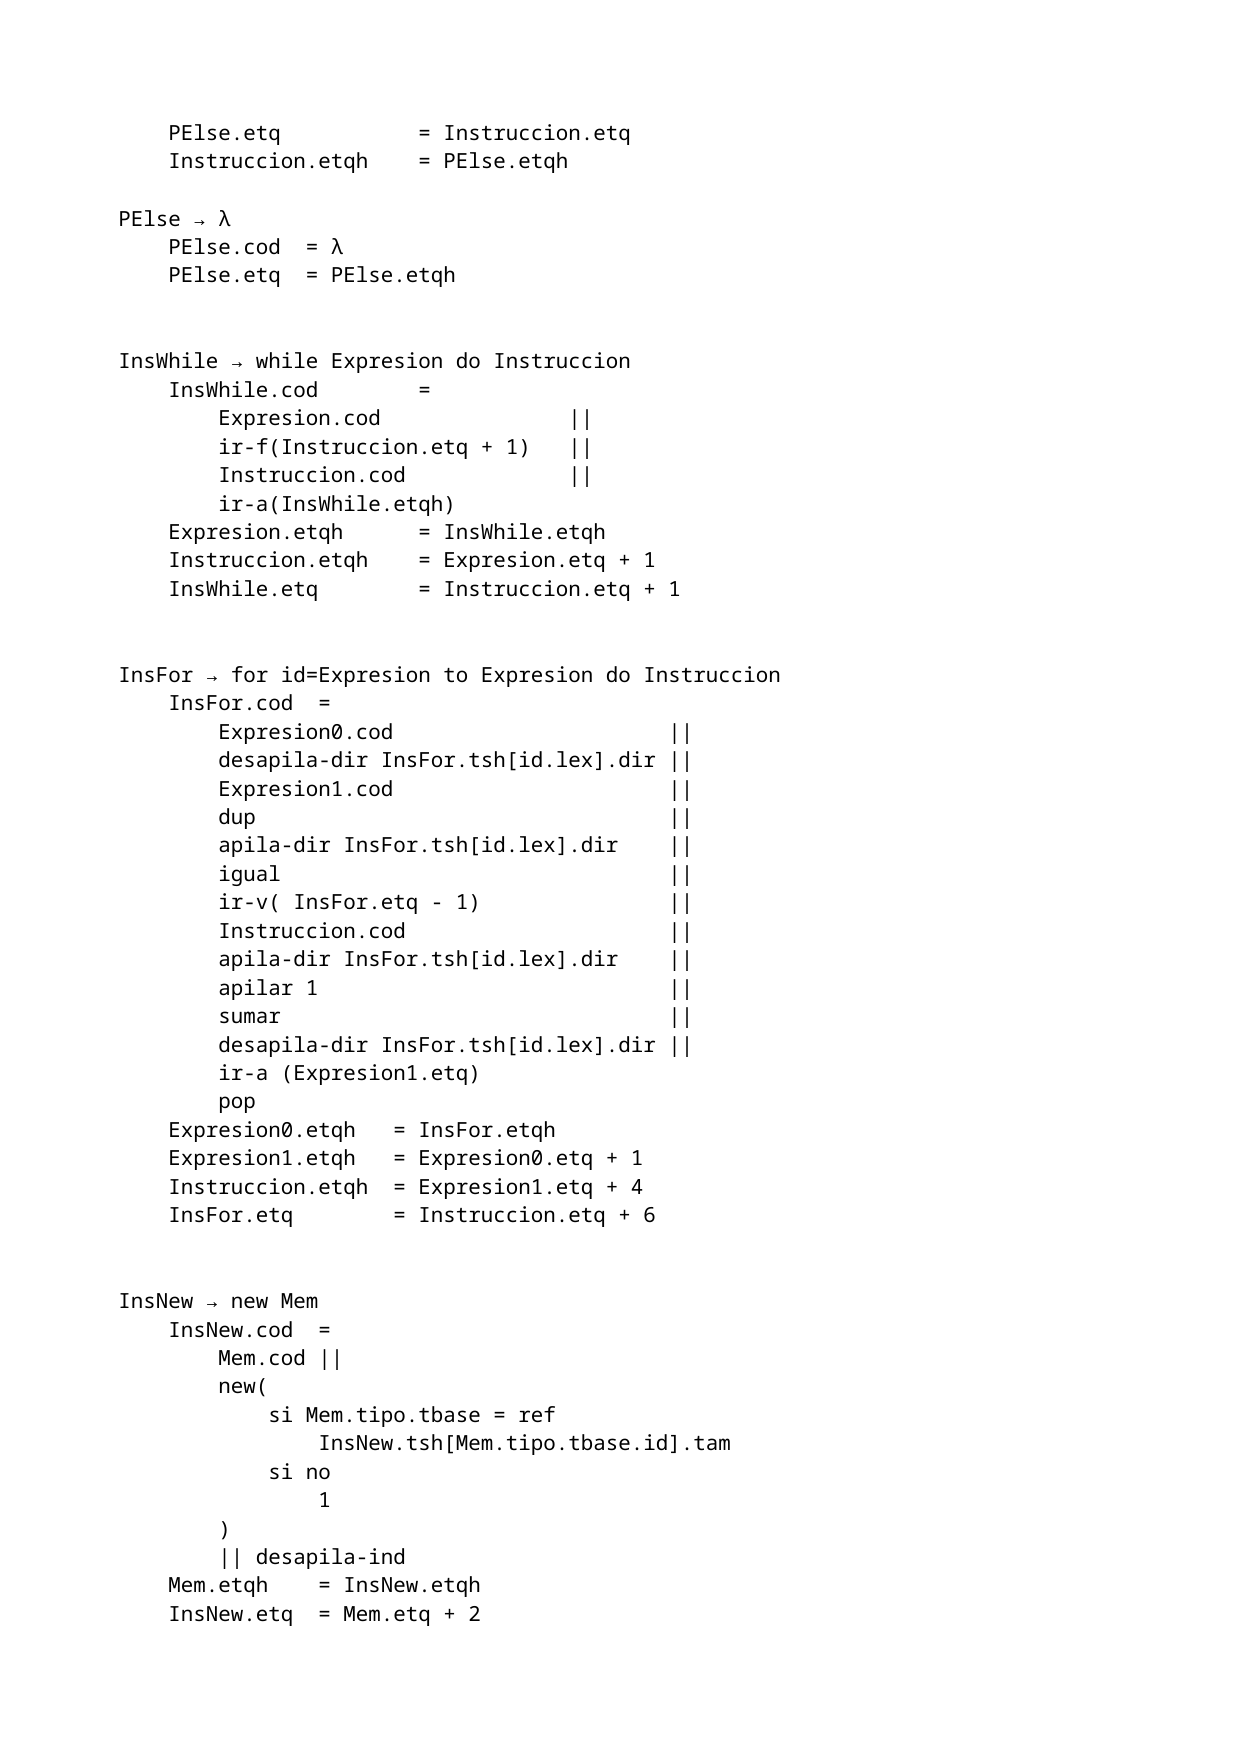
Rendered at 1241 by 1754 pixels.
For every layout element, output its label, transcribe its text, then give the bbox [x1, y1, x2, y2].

text Expresion1.cod || [118, 774, 1122, 802]
text Instruccion.etqh = Expresion.etq + 1 [118, 546, 1122, 574]
text InsFor.cod = [118, 688, 1122, 717]
text Expresion.etqh = InsWhile.etqh [118, 517, 1122, 546]
text ir-f(Instruccion.etq + 1) || [118, 432, 1122, 460]
text desapila-dir InsFor.tsh[id.lex].dir || [118, 1030, 1122, 1058]
text apila-dir InsFor.tsh[id.lex].dir || [118, 831, 1122, 859]
text InsWhile.cod = [118, 375, 1122, 403]
text InsWhile.etq = Instruccion.etq + 1 [118, 574, 1122, 602]
text ) [118, 1514, 1122, 1542]
text InsFor → for id=Expresion to Expresion do Instruccion [118, 660, 1122, 688]
text 1 [118, 1485, 1122, 1514]
text Expresion1.etqh = Expresion0.etq + 1 [118, 1143, 1122, 1172]
text PElse → λ [118, 204, 1122, 232]
text Expresion.cod || [118, 403, 1122, 432]
text PElse.etq = Instruccion.etq [118, 118, 1122, 147]
text ir-a(InsWhile.etqh) [118, 489, 1122, 517]
text InsNew.tsh[Mem.tipo.tbase.id].tam [118, 1428, 1122, 1457]
text desapila-dir InsFor.tsh[id.lex].dir || [118, 745, 1122, 774]
text Instruccion.etqh = PElse.etqh [118, 147, 1122, 175]
text InsNew.cod = [118, 1315, 1122, 1343]
text Instruccion.etqh = Expresion1.etq + 4 [118, 1172, 1122, 1200]
text si Mem.tipo.tbase = ref [118, 1400, 1122, 1428]
text Instruccion.cod || [118, 916, 1122, 944]
text si no [118, 1457, 1122, 1485]
text InsFor.etq = Instruccion.etq + 6 [118, 1200, 1122, 1229]
text dup || [118, 802, 1122, 831]
text Expresion0.cod || [118, 717, 1122, 745]
text InsNew.etq = Mem.etq + 2 [118, 1599, 1122, 1627]
text ir-v( InsFor.etq - 1) || [118, 887, 1122, 916]
text InsNew → new Mem [118, 1286, 1122, 1315]
text apila-dir InsFor.tsh[id.lex].dir || [118, 944, 1122, 973]
text ir-a (Expresion1.etq) [118, 1058, 1122, 1087]
text Mem.etqh = InsNew.etqh [118, 1571, 1122, 1599]
text igual || [118, 859, 1122, 887]
text pop [118, 1087, 1122, 1115]
text apilar 1 || [118, 973, 1122, 1001]
text InsWhile → while Expresion do Instruccion [118, 347, 1122, 375]
text new( [118, 1372, 1122, 1400]
text Mem.cod || [118, 1343, 1122, 1372]
text sumar || [118, 1001, 1122, 1030]
text PElse.etq = PElse.etqh [118, 261, 1122, 289]
text Expresion0.etqh = InsFor.etqh [118, 1115, 1122, 1143]
text || desapila-ind [118, 1542, 1122, 1571]
text Instruccion.cod || [118, 460, 1122, 489]
text PElse.cod = λ [118, 232, 1122, 261]
